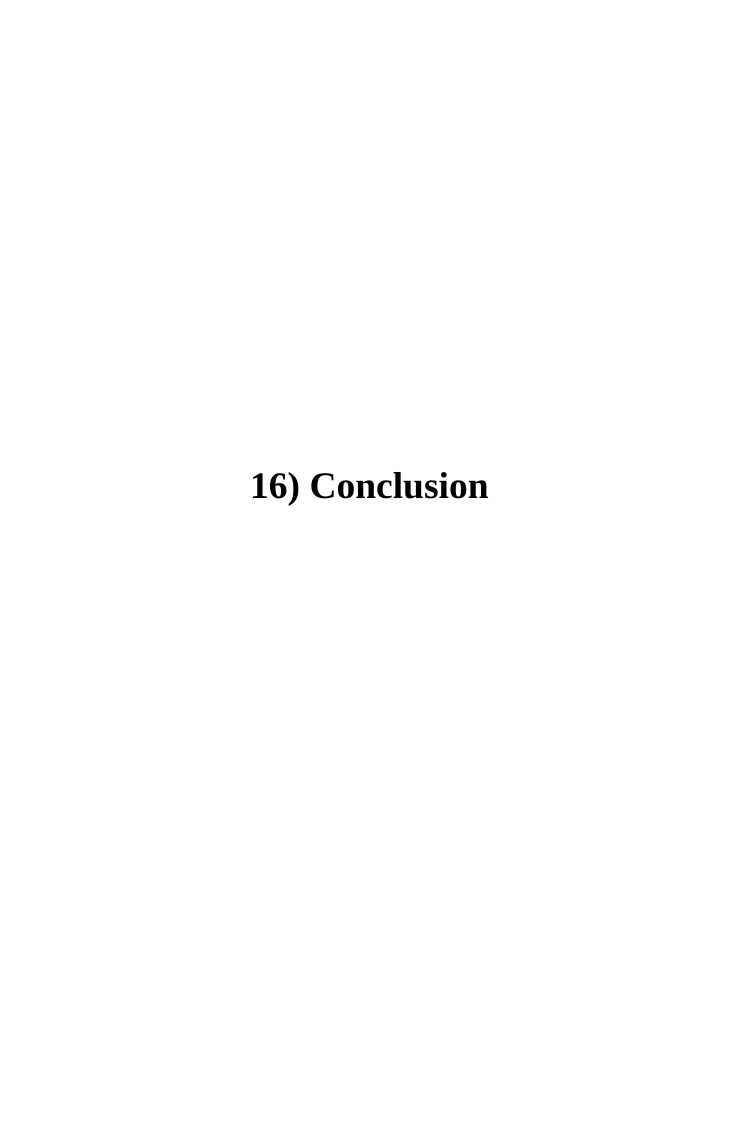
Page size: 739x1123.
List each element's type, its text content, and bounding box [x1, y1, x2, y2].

subtitle 16) Conclusion [118, 463, 620, 506]
